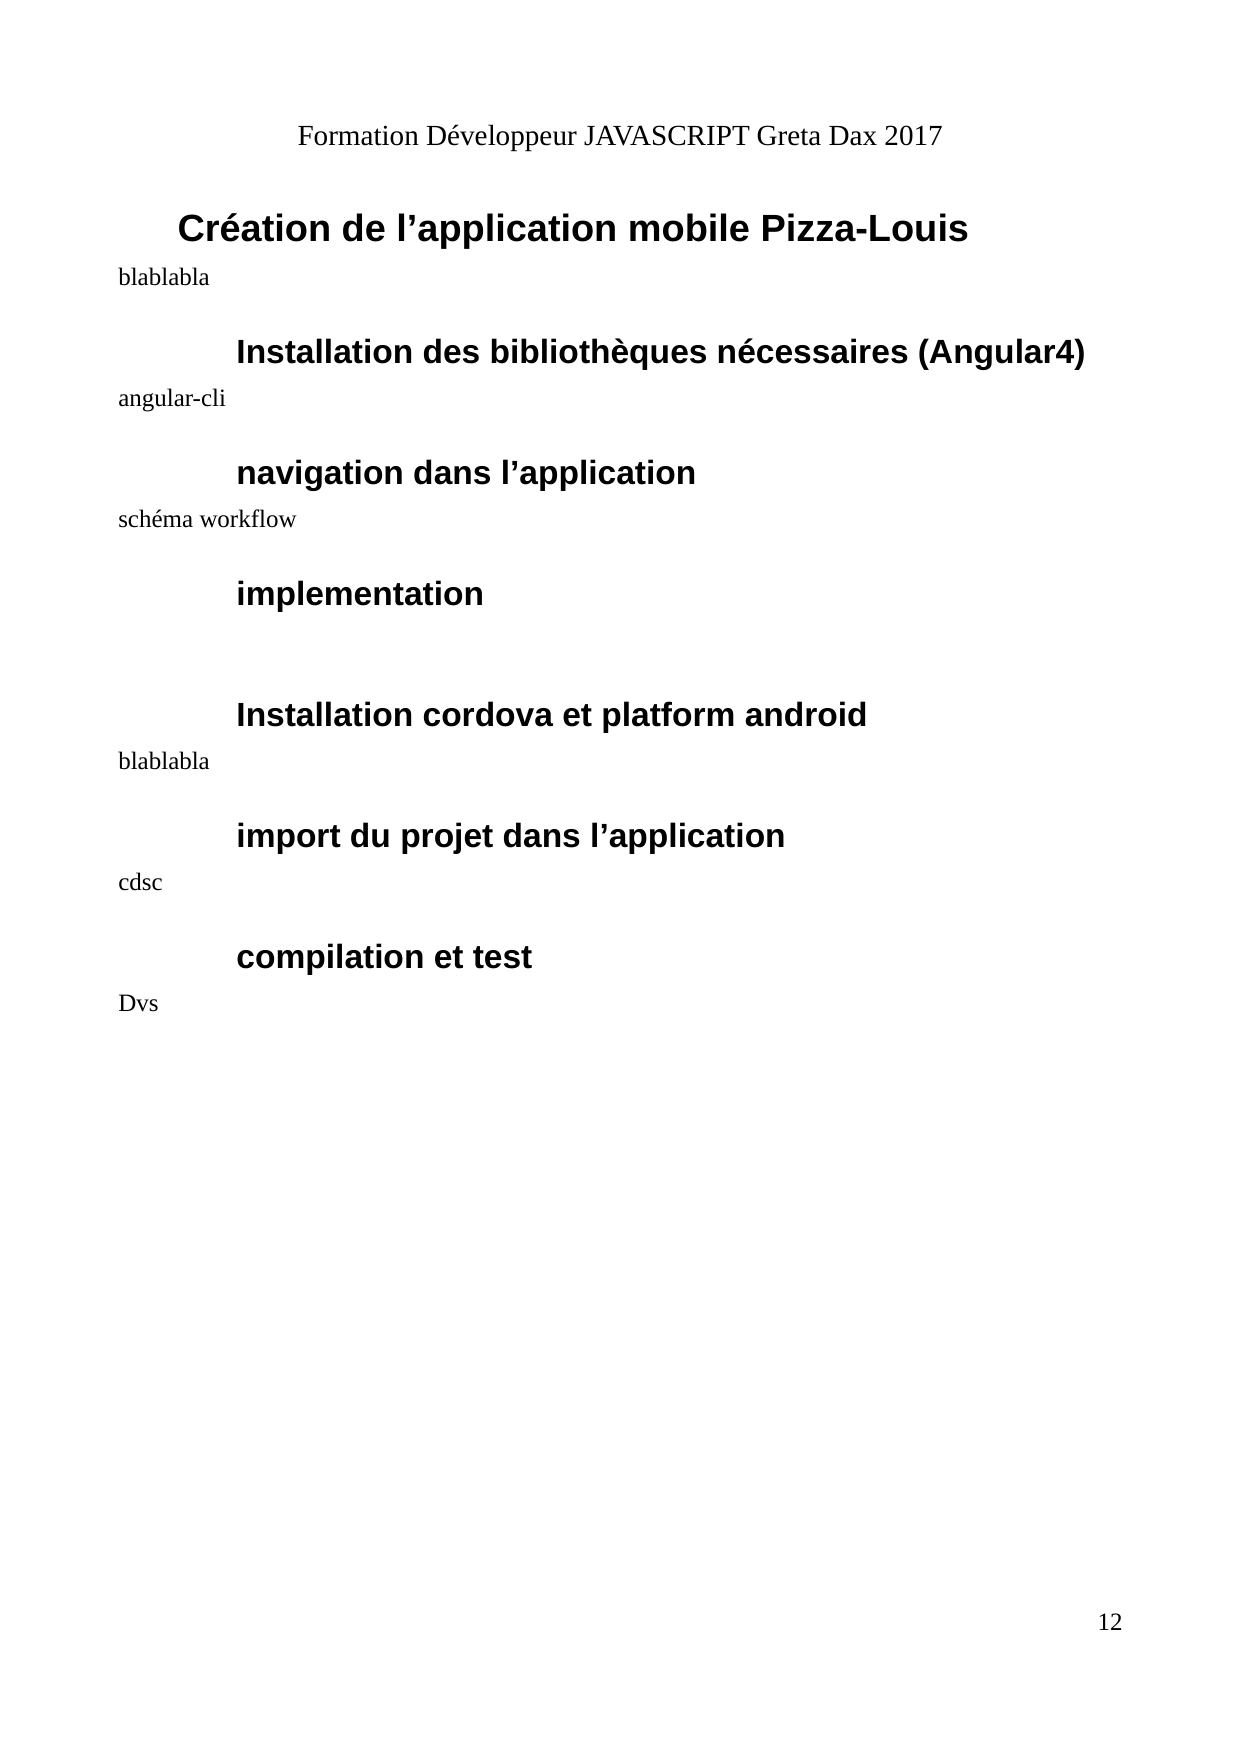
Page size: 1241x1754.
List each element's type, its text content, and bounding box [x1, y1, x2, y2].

subtitle compilation et test [236, 937, 1122, 976]
text schéma workflow [118, 504, 1122, 533]
subtitle implementation [236, 574, 1122, 613]
subtitle navigation dans l’application [236, 453, 1122, 492]
text Dvs [118, 988, 1122, 1017]
subtitle Création de l’application mobile Pizza-Louis [177, 206, 1122, 250]
subtitle Installation cordova et platform android [236, 695, 1122, 734]
subtitle import du projet dans l’application [236, 816, 1122, 855]
text cdsc [118, 867, 1122, 896]
text angular-cli [118, 383, 1122, 412]
text blablabla [118, 746, 1122, 775]
subtitle Installation des bibliothèques nécessaires (Angular4) [236, 332, 1122, 371]
text blablabla [118, 262, 1122, 291]
